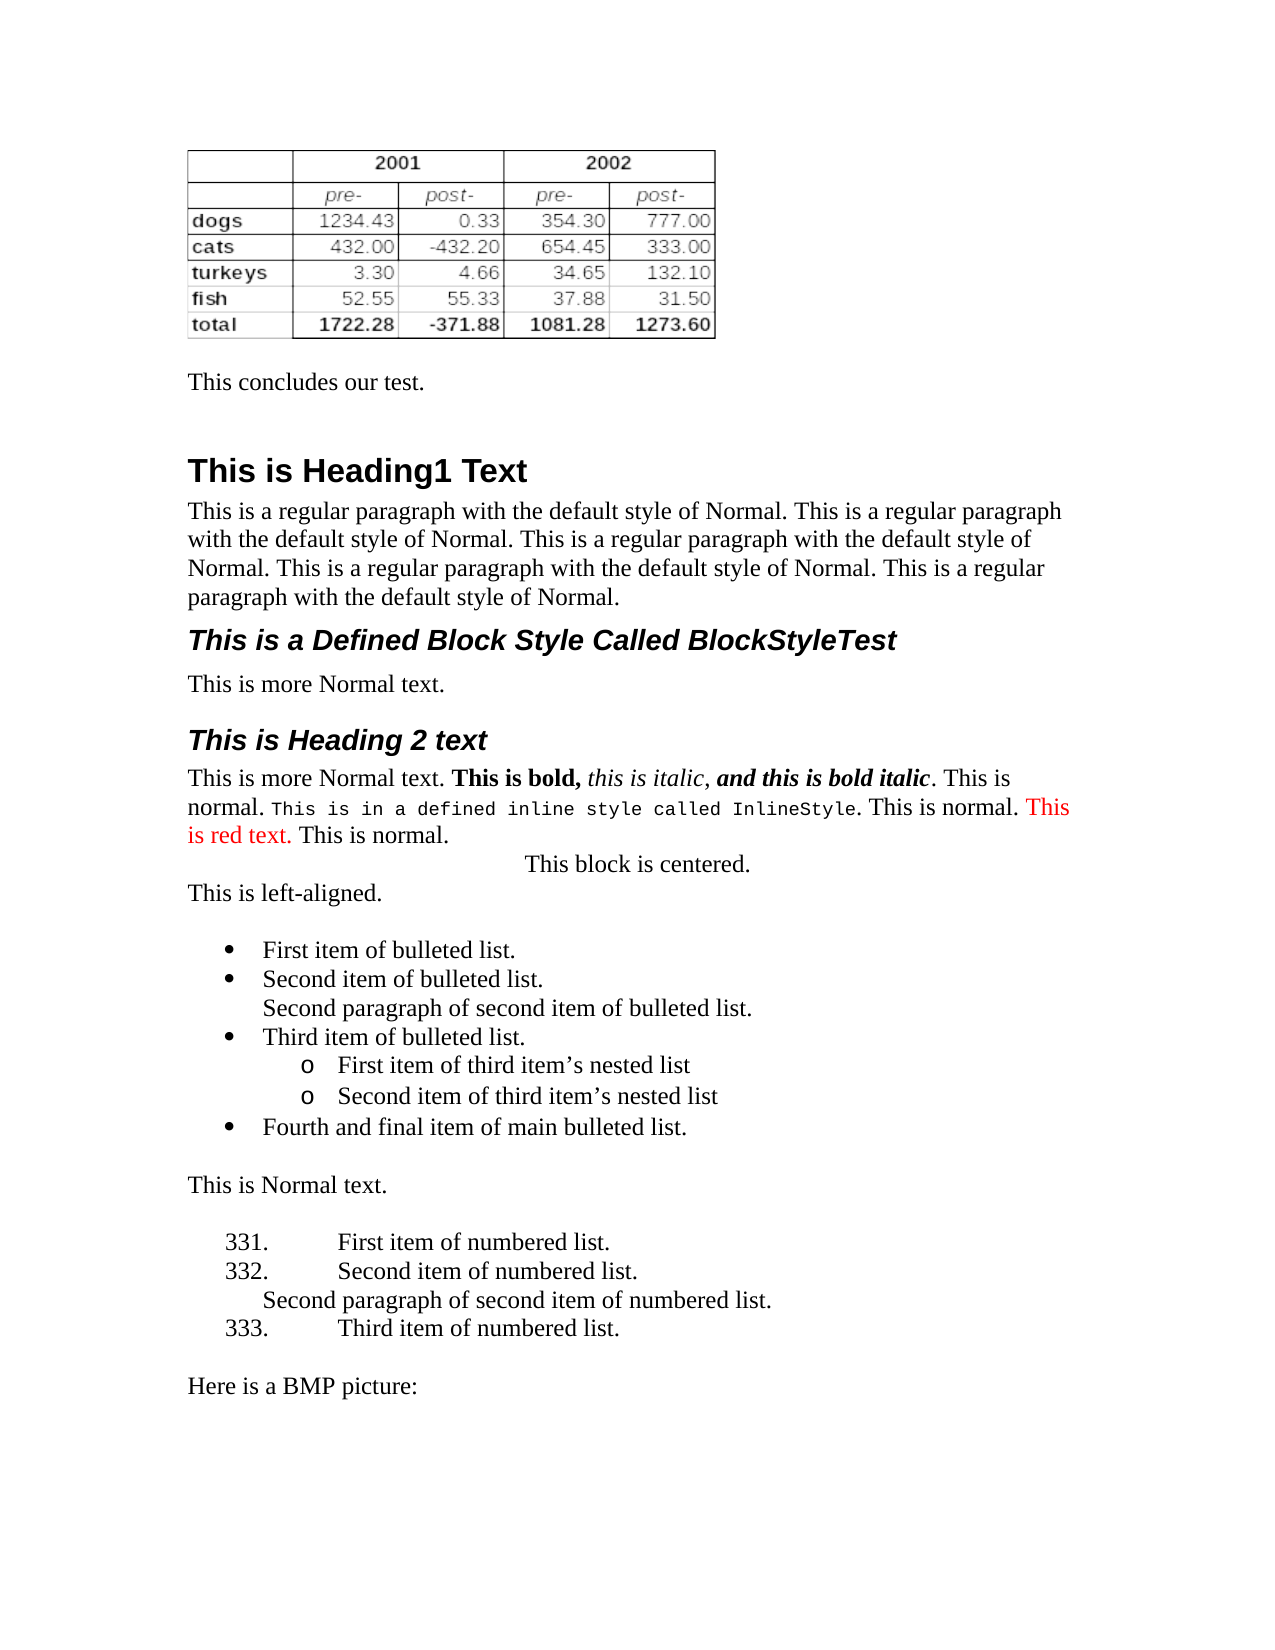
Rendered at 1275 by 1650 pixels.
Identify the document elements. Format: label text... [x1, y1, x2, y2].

text This block is centered. [187, 849, 1087, 878]
text Second paragraph of second item of numbered list. [262, 1285, 1087, 1313]
list Fourth and final item of main bulleted list. [225, 1112, 1087, 1141]
text This is more Normal text. [187, 669, 1087, 698]
text This is Normal text. [187, 1170, 1087, 1198]
subtitle This is Heading1 Text [187, 451, 1087, 489]
subtitle This is Heading 2 text [187, 723, 1087, 757]
list Second item of third item’s nested list [300, 1081, 1087, 1112]
text This is more Normal text. This is bold, this is italic, and this is bold italic. This is normal. This is in a defined inline style called InlineStyle. This is normal. This is red text. This is normal. [187, 763, 1087, 849]
text This is a Defined Block Style Called BlockStyleTest [187, 623, 1087, 657]
list Third item of bulleted list. [225, 1022, 1087, 1051]
text This concludes our test. [187, 367, 1087, 396]
list First item of third item’s nested list [300, 1051, 1087, 1081]
list First item of bulleted list. [225, 936, 1087, 964]
text Here is a BMP picture: [187, 1371, 1087, 1400]
list Second item of numbered list. [225, 1256, 1087, 1285]
list First item of numbered list. [225, 1227, 1087, 1256]
list Second item of bulleted list. [225, 964, 1087, 993]
text This is a regular paragraph with the default style of Normal. This is a regular paragraph with the default style of Normal. This is a regular paragraph with the default style of Normal. This is a regular paragraph with the default style of Normal. This is a regular paragraph with the default style of Normal. [187, 496, 1087, 611]
text This is left-aligned. [187, 878, 1087, 907]
text Second paragraph of second item of bulleted list. [262, 993, 1087, 1022]
list Third item of numbered list. [225, 1313, 1087, 1342]
